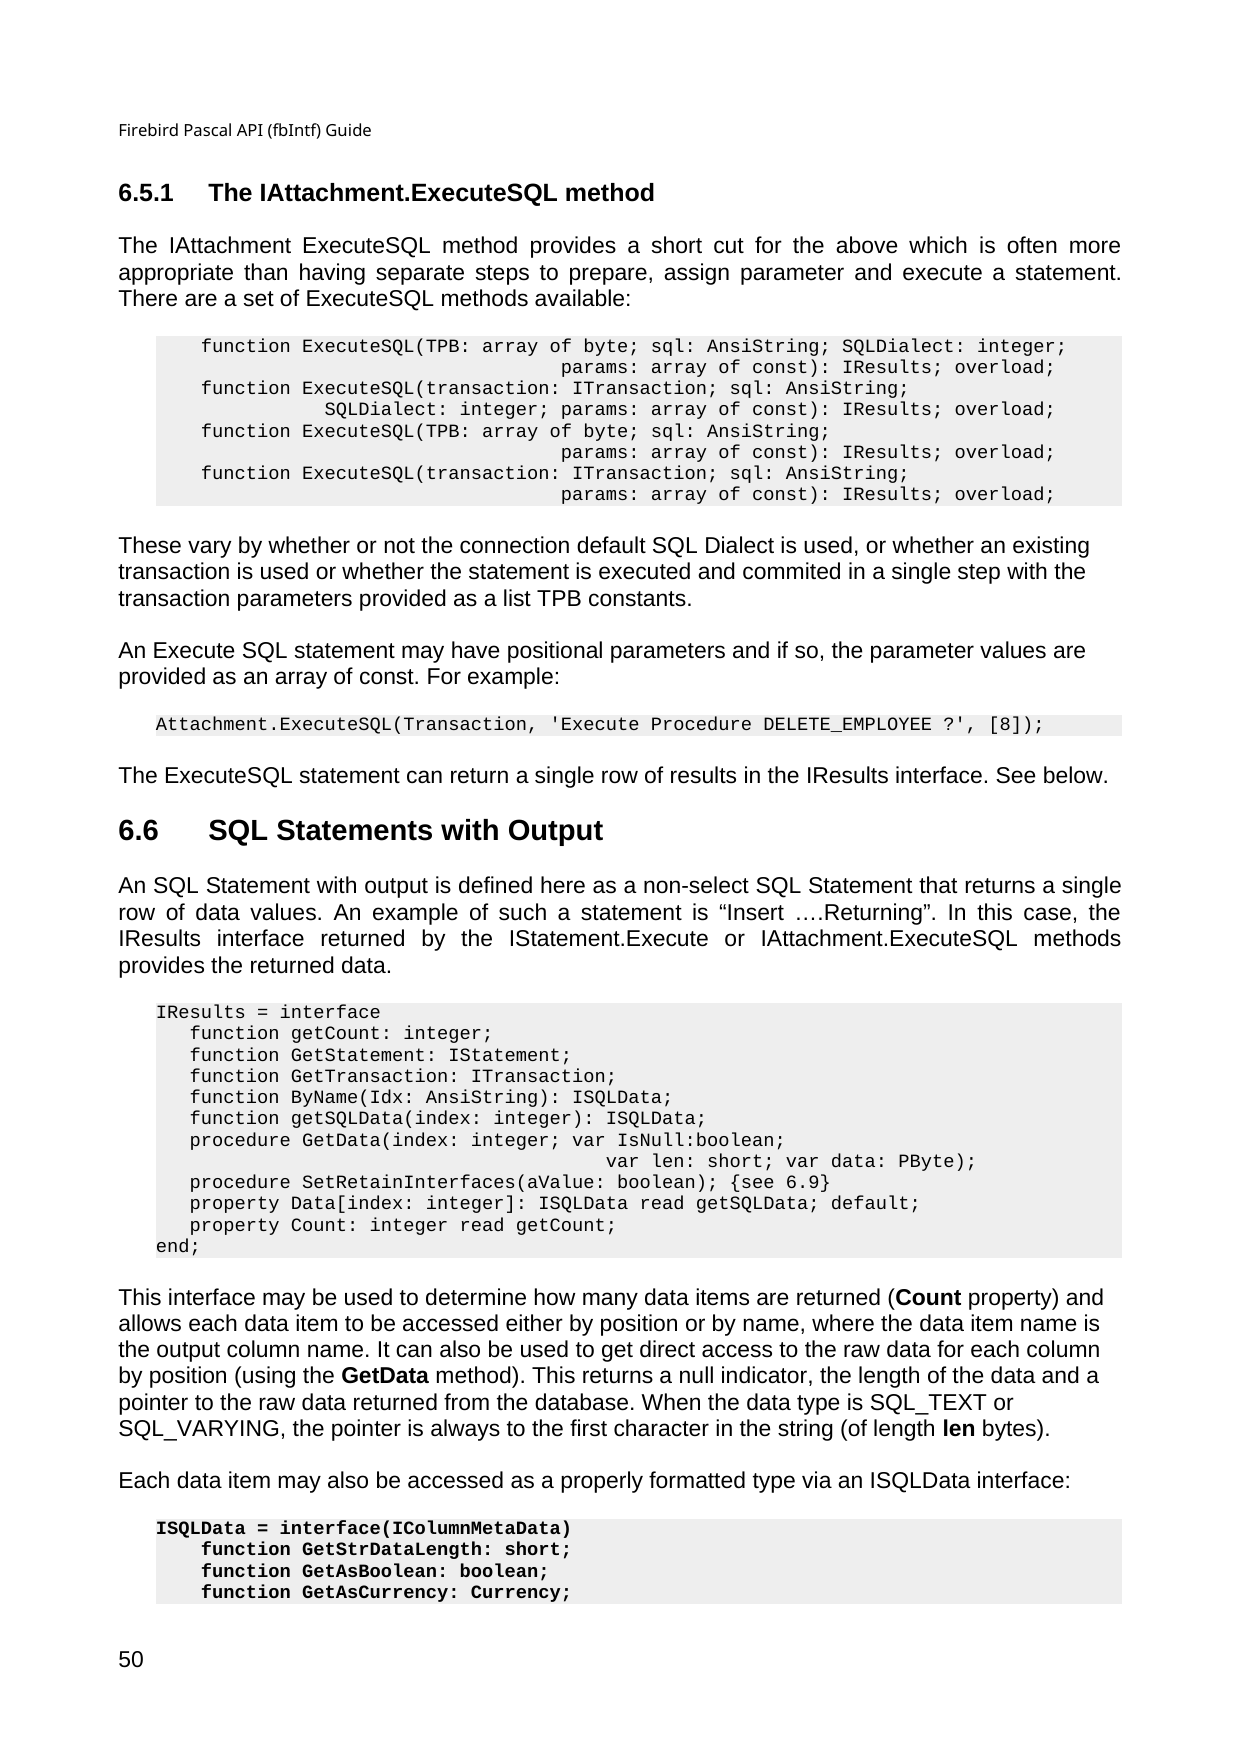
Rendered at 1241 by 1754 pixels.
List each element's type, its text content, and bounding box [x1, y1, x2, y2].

text procedure GetData(index: integer; var IsNull:boolean; [156, 1130, 1122, 1152]
text function GetStrDataLength: short; [156, 1540, 1122, 1561]
text function getCount: integer; [156, 1024, 1122, 1045]
text Each data item may also be accessed as a properly formatted type via an ISQLData interface: [118, 1467, 1122, 1493]
text function GetAsCurrency: Currency; [156, 1583, 1122, 1604]
text This interface may be used to determine how many data items are returned (Count property) and allows each data item to be accessed either by position or by name, where the data item name is the output column name. It can also be used to get direct access to the raw data for each column by position (using the GetData method). This returns a null indicator, the length of the data and a pointer to the raw data returned from the database. When the data type is SQL_TEXT or SQL_VARYING, the pointer is always to the first character in the string (of length len bytes). [118, 1283, 1122, 1442]
text These vary by whether or not the connection default SQL Dialect is used, or whether an existing transaction is used or whether the statement is executed and commited in a single step with the transaction parameters provided as a list TPB constants. [118, 532, 1122, 611]
text var len: short; var data: PByte); [156, 1152, 1122, 1173]
text function ExecuteSQL(TPB: array of byte; sql: AnsiString; SQLDialect: integer; [156, 336, 1122, 358]
text procedure SetRetainInterfaces(aValue: boolean); {see 6.9} [156, 1173, 1122, 1194]
text params: array of const): IResults; overload; [156, 443, 1122, 464]
text The ExecuteSQL statement can return a single row of results in the IResults interface. See below. [118, 762, 1122, 788]
text function GetAsBoolean: boolean; [156, 1561, 1122, 1583]
text function ExecuteSQL(transaction: ITransaction; sql: AnsiString; [156, 379, 1122, 400]
text end; [156, 1237, 1122, 1258]
text ISQLData = interface(IColumnMetaData) [156, 1519, 1122, 1540]
text property Count: integer read getCount; [156, 1215, 1122, 1237]
text function GetTransaction: ITransaction; [156, 1067, 1122, 1088]
text function ExecuteSQL(transaction: ITransaction; sql: AnsiString; [156, 464, 1122, 485]
text IResults = interface [156, 1003, 1122, 1024]
text function getSQLData(index: integer): ISQLData; [156, 1109, 1122, 1130]
text An SQL Statement with output is defined here as a non-select SQL Statement that returns a single row of data values. An example of such a statement is “Insert ….Returning”. In this case, the IResults interface returned by the IStatement.Execute or IAttachment.ExecuteSQL methods provides the returned data. [118, 872, 1122, 978]
text SQLDialect: integer; params: array of const): IResults; overload; [156, 400, 1122, 421]
text Attachment.ExecuteSQL(Transaction, 'Execute Procedure DELETE_EMPLOYEE ?', [8]); [156, 715, 1122, 736]
text function GetStatement: IStatement; [156, 1045, 1122, 1067]
text An Execute SQL statement may have positional parameters and if so, the parameter values are provided as an array of const. For example: [118, 637, 1122, 689]
text params: array of const): IResults; overload; [156, 485, 1122, 506]
text The IAttachment ExecuteSQL method provides a short cut for the above which is often more appropriate than having separate steps to prepare, assign parameter and execute a statement. There are a set of ExecuteSQL methods available: [118, 232, 1122, 311]
text property Data[index: integer]: ISQLData read getSQLData; default; [156, 1194, 1122, 1215]
subtitle The IAttachment.ExecuteSQL method [118, 178, 1122, 207]
subtitle SQL Statements with Output [118, 813, 1122, 847]
text function ByName(Idx: AnsiString): ISQLData; [156, 1088, 1122, 1109]
text params: array of const): IResults; overload; [156, 358, 1122, 379]
text function ExecuteSQL(TPB: array of byte; sql: AnsiString; [156, 421, 1122, 443]
